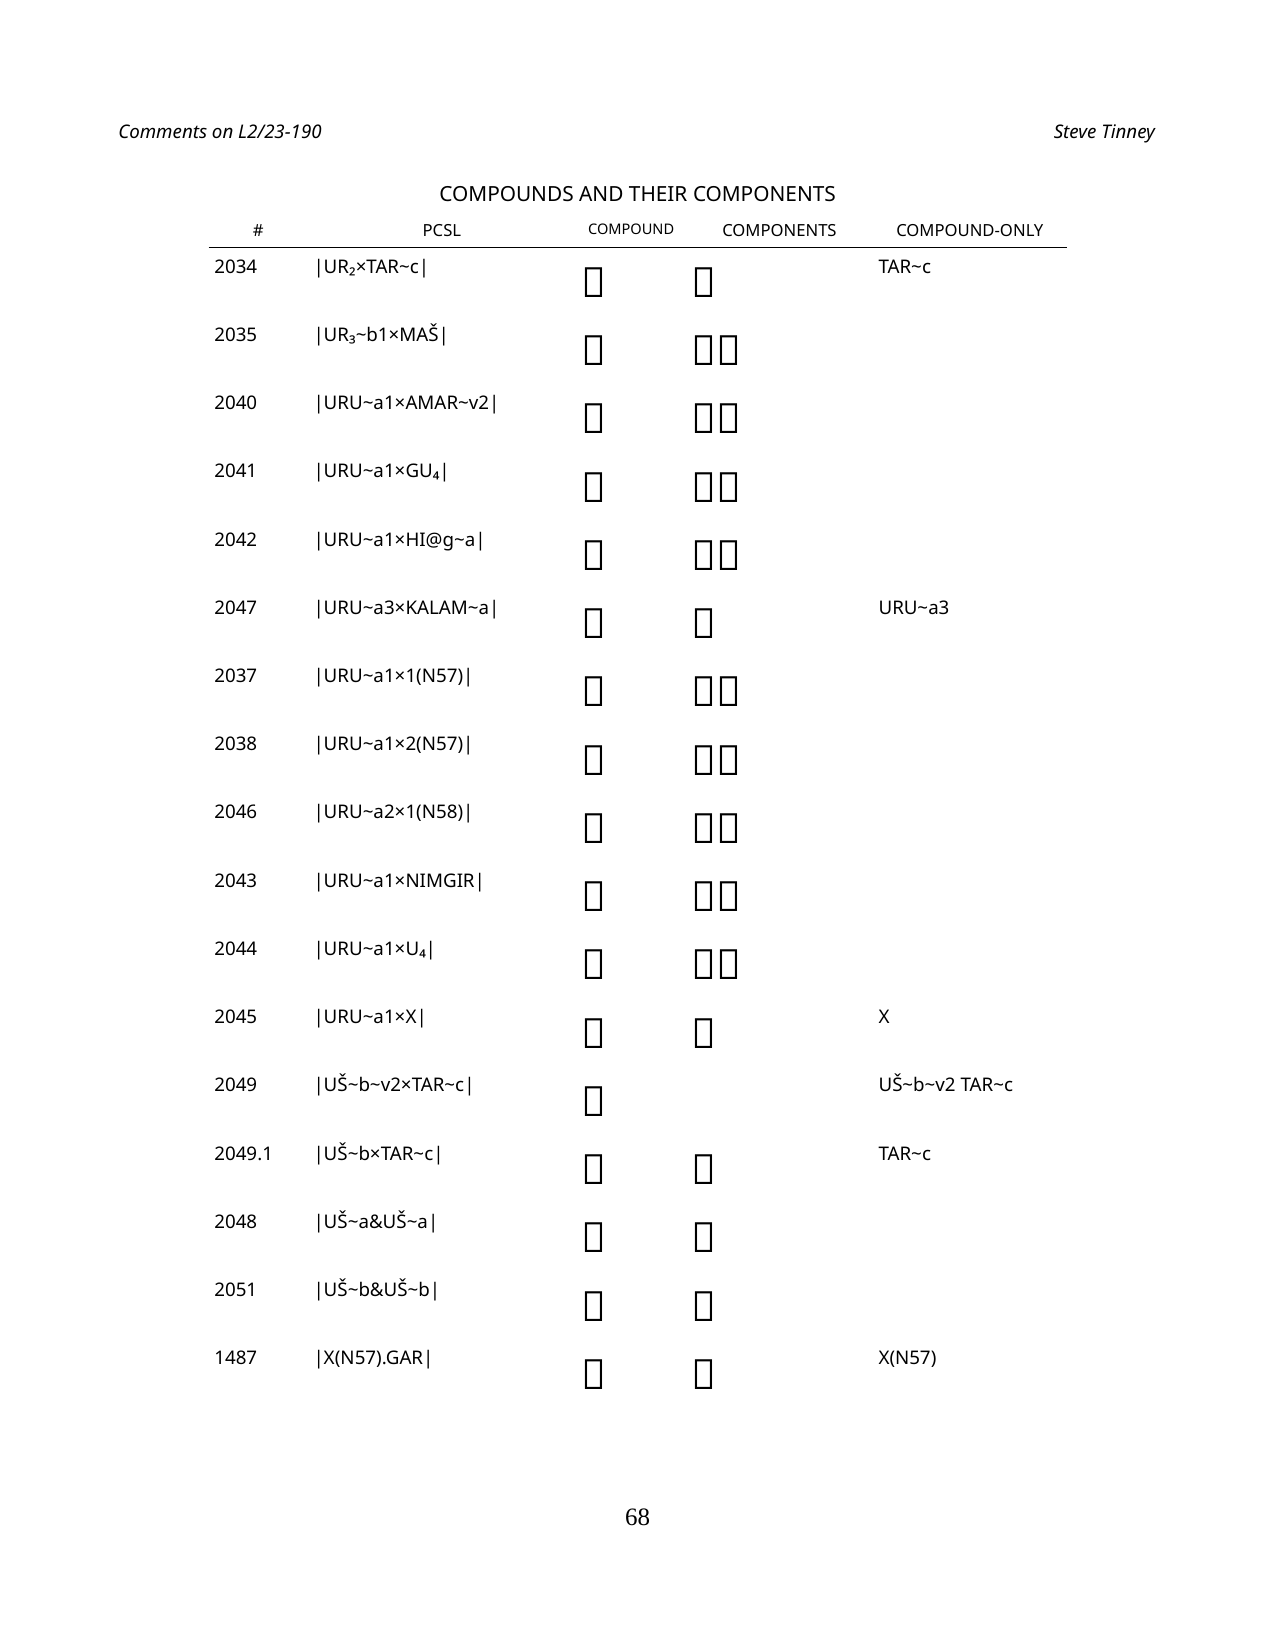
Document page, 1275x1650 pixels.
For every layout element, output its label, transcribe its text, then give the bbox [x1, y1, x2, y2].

table_cell |UŠ~b&UŠ~b| [308, 1271, 576, 1339]
table_cell 𒫠 [686, 1134, 872, 1202]
table_cell |UŠ~b×TAR~c| [308, 1134, 576, 1202]
table_cell [873, 725, 1067, 793]
table_cell 2047 [209, 588, 308, 657]
table_cell COMPOUND [576, 213, 686, 247]
table_cell COMPONENTS [686, 213, 872, 247]
table_cell 𒺌 [576, 520, 686, 588]
table_cell 𒺅 [576, 315, 686, 384]
table_cell 𒫃𒤏 [686, 315, 872, 384]
table_cell 2051 [209, 1271, 308, 1339]
table_cell 2049.1 [209, 1134, 308, 1202]
table_cell 2043 [209, 861, 308, 929]
table_cell 2045 [209, 998, 308, 1066]
table_cell 𒫠 [686, 1271, 872, 1339]
table_cell [873, 1271, 1067, 1339]
table_cell |URU~a1×GU₄| [308, 452, 576, 520]
table_cell 𒢌 [686, 588, 872, 657]
table_cell 𒫐𒡖 [686, 520, 872, 588]
table_cell [686, 1066, 872, 1134]
table_cell 1487 [209, 1339, 308, 1407]
table_cell COMPOUND-ONLY [873, 213, 1067, 247]
table_header COMPOUNDS AND THEIR COMPONENTS [209, 173, 1067, 213]
table_cell [873, 793, 1067, 861]
table_cell 2046 [209, 793, 308, 861]
table_cell 𒫐𒘐 [686, 725, 872, 793]
table_cell |URU~a1×NIMGIR| [308, 861, 576, 929]
table_cell 2044 [209, 930, 308, 998]
table_cell 2037 [209, 657, 308, 725]
table_cell |UŠ~b~v2×TAR~c| [308, 1066, 576, 1134]
table_cell 𒺓 [576, 1066, 686, 1134]
table_cell |URU~a1×U₄| [308, 930, 576, 998]
table_cell |UŠ~a&UŠ~a| [308, 1203, 576, 1271]
table_cell 𒺔 [576, 1134, 686, 1202]
table_cell TAR~c [873, 1134, 1067, 1202]
table_cell [873, 315, 1067, 384]
table_cell |URU~a1×2(N57)| [308, 725, 576, 793]
table_cell 2042 [209, 520, 308, 588]
table_cell |URU~a1×1(N57)| [308, 657, 576, 725]
table_cell [873, 861, 1067, 929]
table_cell 𒺈 [576, 725, 686, 793]
table_cell 𒱄 [576, 1339, 686, 1407]
table_cell [873, 657, 1067, 725]
table_cell 𒺏 [576, 998, 686, 1066]
table_cell 𒺑 [576, 588, 686, 657]
table_cell 𒺇 [576, 657, 686, 725]
table_cell X [873, 998, 1067, 1066]
table_cell |URU~a2×1(N58)| [308, 793, 576, 861]
table_cell 𒺊 [576, 384, 686, 452]
table_cell |UR₂×TAR~c| [308, 248, 576, 315]
table_cell |URU~a1×HI@g~a| [308, 520, 576, 588]
table_cell |URU~a1×X| [308, 998, 576, 1066]
table_cell 2041 [209, 452, 308, 520]
table_cell 2040 [209, 384, 308, 452]
table_cell |X(N57).GAR| [308, 1339, 576, 1407]
table_cell 𒪾 [686, 248, 872, 315]
table_cell |UR₃~b1×MAŠ| [308, 315, 576, 384]
table_cell [873, 930, 1067, 998]
table_cell UŠ~b~v2 TAR~c [873, 1066, 1067, 1134]
table_cell 2049 [209, 1066, 308, 1134]
table_cell 𒺋 [576, 452, 686, 520]
table_cell [873, 1203, 1067, 1271]
table_cell X(N57) [873, 1339, 1067, 1407]
table_cell 𒫐𒥭 [686, 861, 872, 929]
table_cell 𒫐𒜍 [686, 384, 872, 452]
table_cell |URU~a3×KALAM~a| [308, 588, 576, 657]
table_cell 𒫟 [686, 1203, 872, 1271]
table_cell 𒫐𒗚 [686, 657, 872, 725]
table_cell [873, 384, 1067, 452]
table_cell 2034 [209, 248, 308, 315]
table_cell TAR~c [873, 248, 1067, 315]
table_cell 2048 [209, 1203, 308, 1271]
table_cell 𒺄 [576, 248, 686, 315]
table_cell 2038 [209, 725, 308, 793]
table_cell # [209, 213, 308, 247]
table_cell [873, 520, 1067, 588]
table_cell 𒫐 [686, 998, 872, 1066]
table_cell URU~a3 [873, 588, 1067, 657]
table_cell PCSL [308, 213, 576, 247]
table_cell |URU~a1×AMAR~v2| [308, 384, 576, 452]
table_cell 𒺖 [576, 1271, 686, 1339]
table_cell 𒫒𒗛 [686, 793, 872, 861]
table_cell 𒺐 [576, 793, 686, 861]
table_cell [873, 452, 1067, 520]
table_cell 𒺍 [576, 861, 686, 929]
table_cell 𒺒 [576, 1203, 686, 1271]
table_cell 𒫐𒠵 [686, 452, 872, 520]
table_cell 𒫐𒪏 [686, 930, 872, 998]
table_cell 𒟷 [686, 1339, 872, 1407]
table_cell 𒺎 [576, 930, 686, 998]
table_cell 2035 [209, 315, 308, 384]
